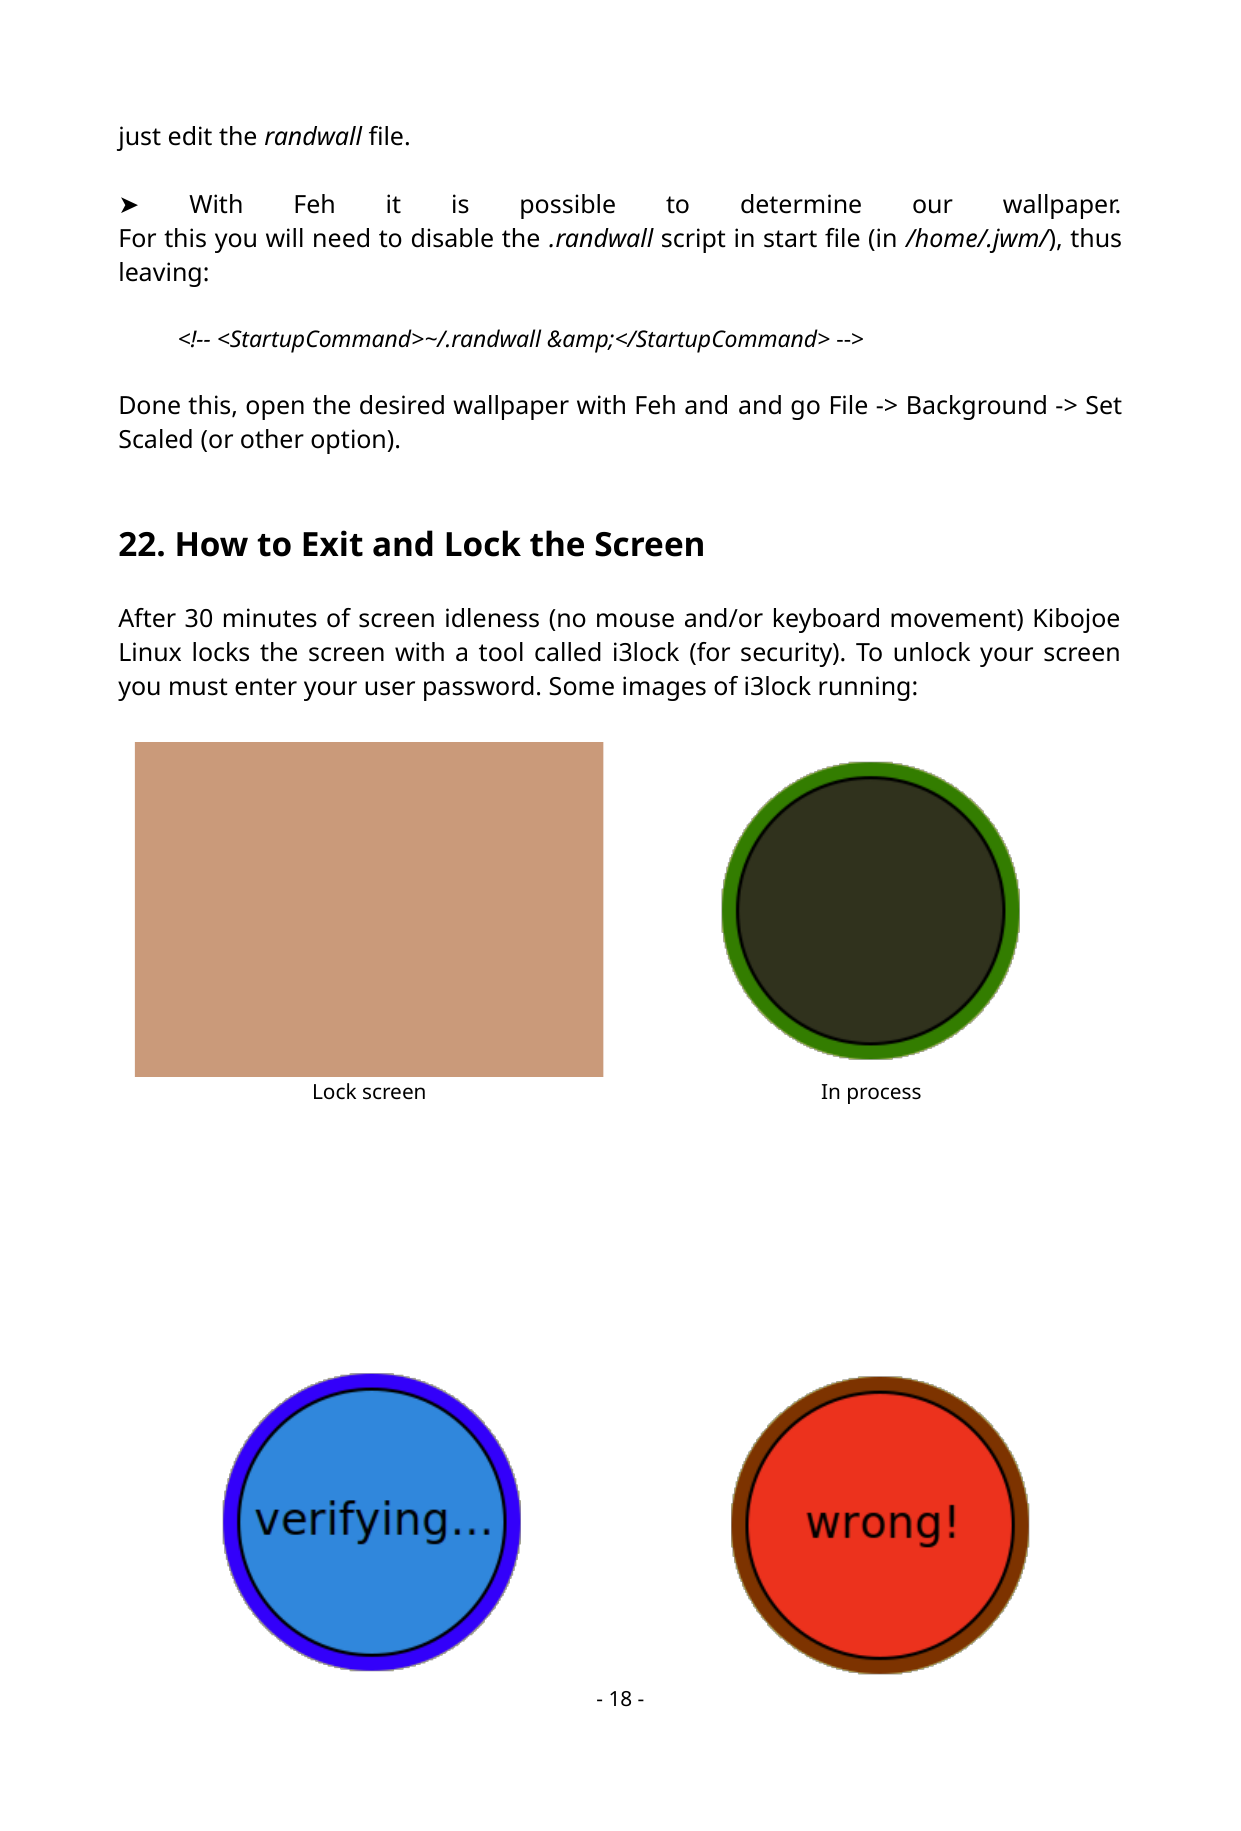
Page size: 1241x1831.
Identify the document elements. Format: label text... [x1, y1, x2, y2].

picture [636, 1355, 1106, 1690]
text Done this, open the desired wallpaper with Feh and and go File -> Background -> Set Scaled (or other option). [118, 388, 1122, 456]
subtitle 22. How to Exit and Lock the Screen [118, 521, 1122, 567]
table_header [118, 1350, 620, 1361]
table_header In process [620, 737, 1122, 1111]
text just edit the randwall file. [118, 118, 1122, 152]
picture [636, 742, 1106, 1077]
table_header Lock screen [118, 737, 620, 1111]
text ➤ With Feh it is possible to determine our wallpaper. For this you will need to disable the .randwall script in start file (in /home/.jwm/), thus leaving: [118, 186, 1122, 288]
table_header [620, 1350, 1122, 1361]
text After 30 minutes of screen idleness (no mouse and/or keyboard movement) Kibojoe Linux locks the screen with a tool called i3lock (for security). To unlock your screen you must enter your user password. Some images of i3lock running: [118, 601, 1122, 703]
picture [134, 1355, 604, 1690]
text <!-- <StartupCommand>~/.randwall &amp;</StartupCommand> --> [177, 322, 1122, 354]
picture [134, 742, 604, 1077]
